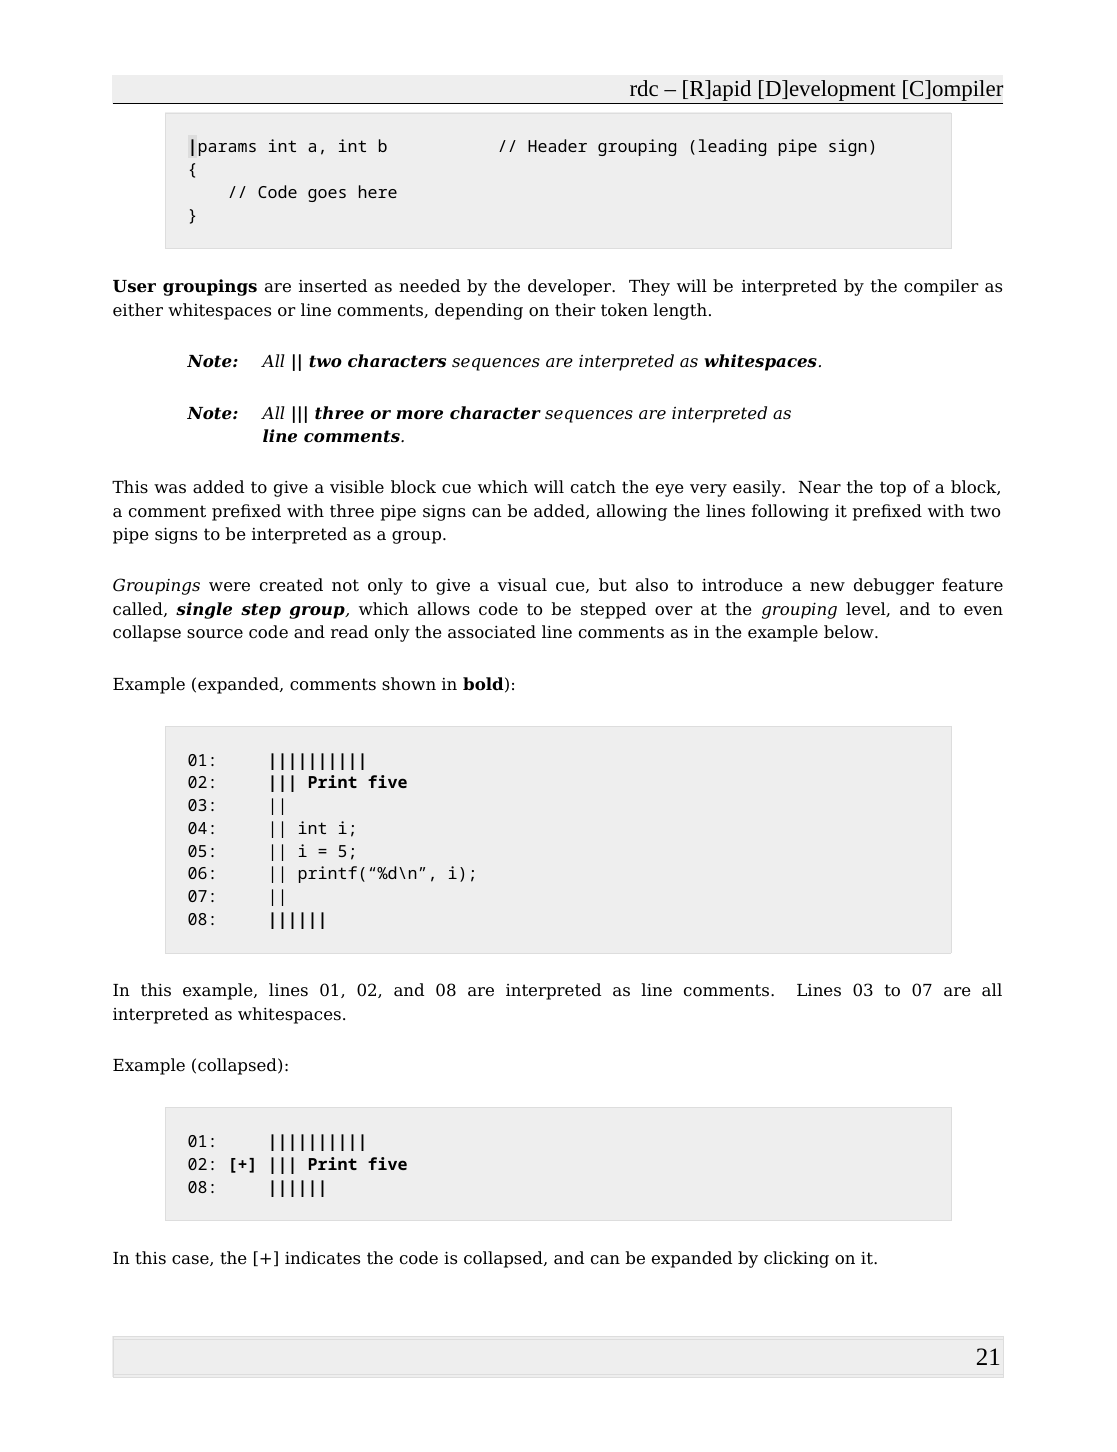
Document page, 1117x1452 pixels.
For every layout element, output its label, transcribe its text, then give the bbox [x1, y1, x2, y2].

text Note: All || two characters sequences are interpreted as whitespaces. [187, 352, 938, 371]
text Groupings were created not only to give a visual cue, but also to introduce a new debugger feature called, single step group, which allows code to be stepped over at the grouping level, and to even collapse source code and read only the associated line comments as in the example below. [112, 576, 1003, 642]
text This was added to give a visible block cue which will catch the eye very easily. Near the top of a block, a comment prefixed with three pipe signs can be added, allowing the lines following it prefixed with two pipe signs to be interpreted as a group. [112, 478, 1003, 544]
text Example (collapsed): [112, 1056, 1003, 1075]
text 01: |||||||||| 02: [+] ||| Print five 08: |||||| [166, 1108, 951, 1220]
text |params int a, int b // Header grouping (leading pipe sign) { // Code goes here } [166, 114, 951, 248]
text In this example, lines 01, 02, and 08 are interpreted as line comments. Lines 03 to 07 are all interpreted as whitespaces. [112, 981, 1003, 1024]
text Note: All ||| three or more character sequences are interpreted as line comments. [187, 403, 938, 446]
text 01: |||||||||| 02: ||| Print five 03: || 04: || int i; 05: || i = 5; 06: || printf(“%d\n”, i); 07: || 08: |||||| [166, 727, 951, 953]
text User groupings are inserted as needed by the developer. They will be interpreted by the compiler as either whitespaces or line comments, depending on their token length. [112, 277, 1003, 320]
text Example (expanded, comments shown in bold): [112, 674, 1003, 694]
text In this case, the [+] indicates the code is collapsed, and can be expanded by clicking on it. [112, 1249, 1003, 1268]
